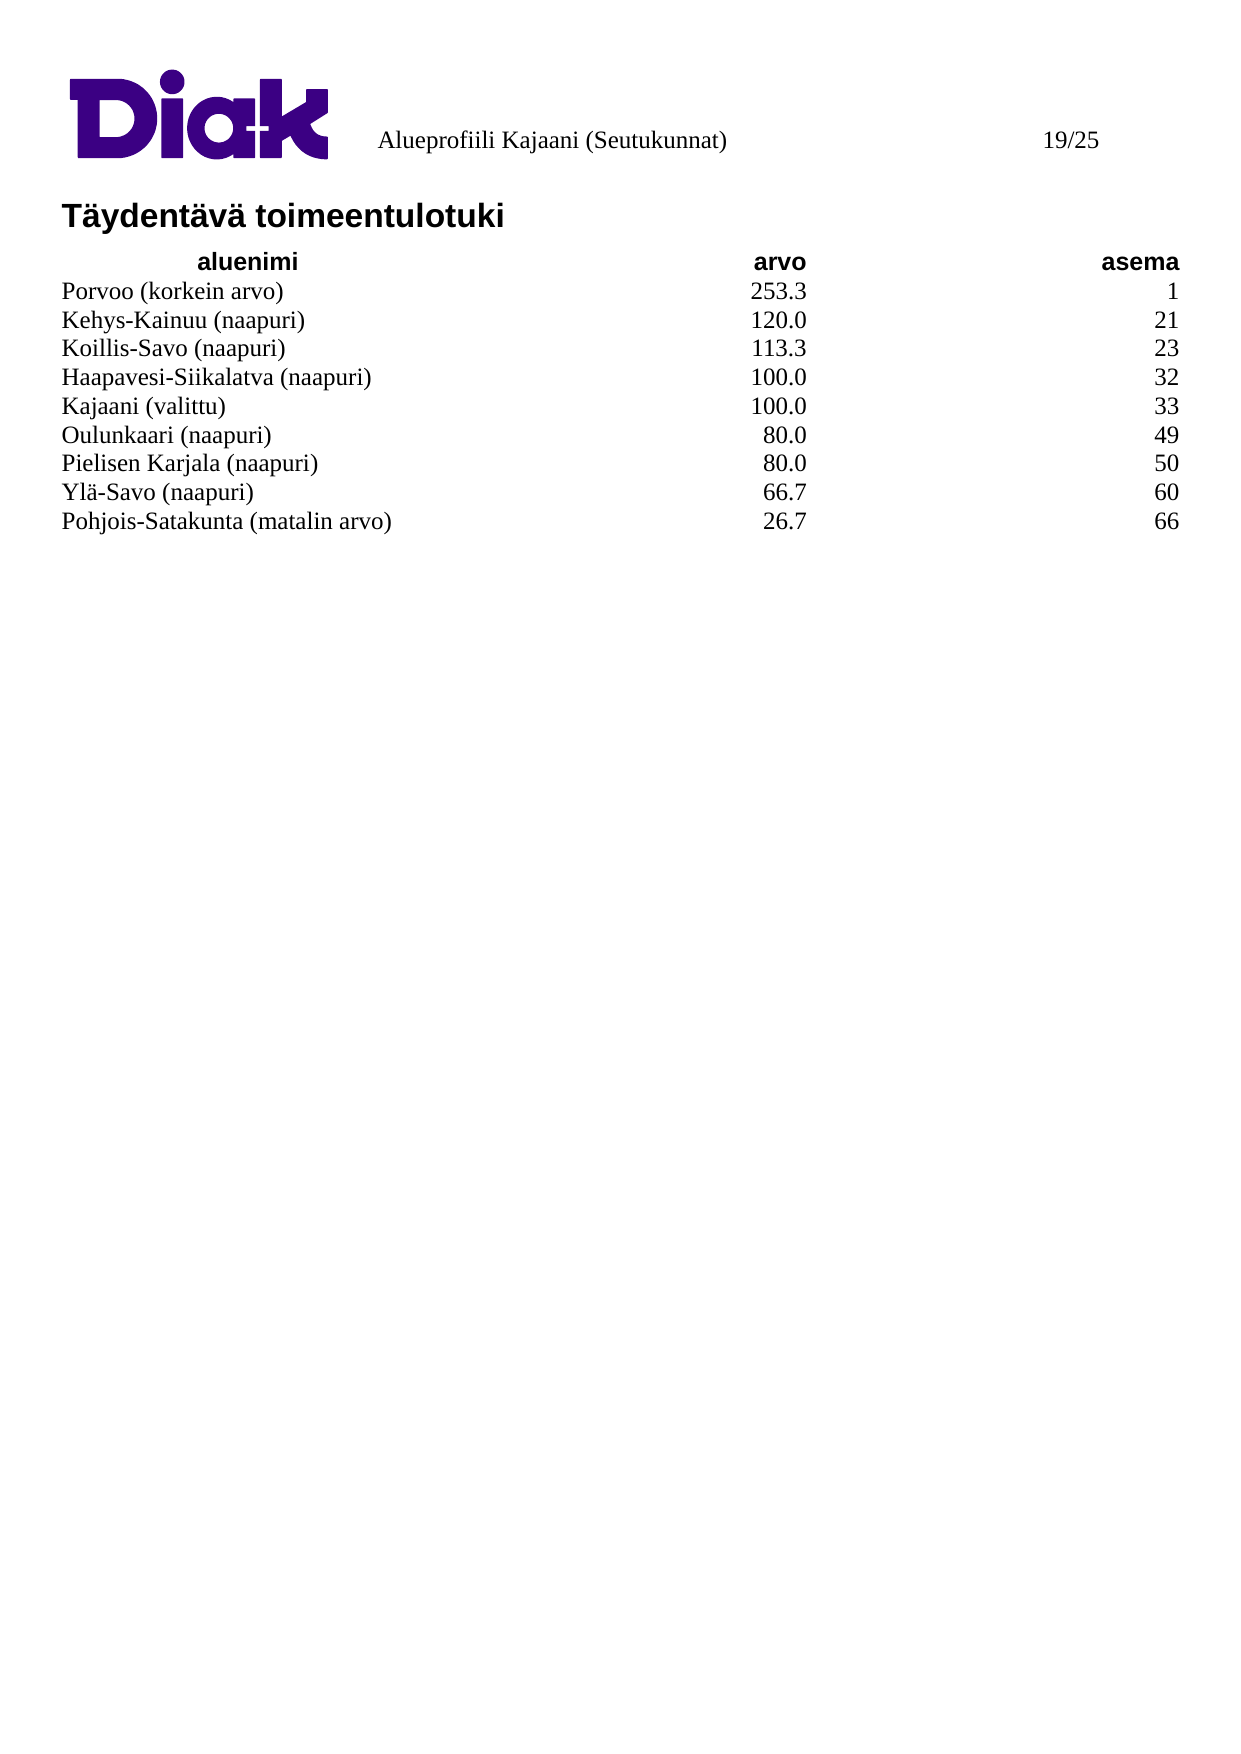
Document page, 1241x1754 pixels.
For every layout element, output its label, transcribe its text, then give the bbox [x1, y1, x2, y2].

table_cell 23 [806, 334, 1179, 362]
table_cell Kehys-Kainuu (naapuri) [61, 305, 434, 333]
table_cell Pielisen Karjala (naapuri) [61, 449, 434, 477]
table_cell Pohjois-Satakunta (matalin arvo) [61, 506, 434, 535]
table_header arvo [434, 247, 806, 276]
table_cell 120.0 [434, 305, 806, 333]
table_cell 113.3 [434, 334, 806, 362]
table_cell Haapavesi-Siikalatva (naapuri) [61, 362, 434, 391]
table_cell Oulunkaari (naapuri) [61, 420, 434, 448]
table_cell 21 [806, 305, 1179, 333]
table_cell 66.7 [434, 477, 806, 506]
table_cell Kajaani (valittu) [61, 391, 434, 420]
table_cell 80.0 [434, 449, 806, 477]
table_header asema [806, 247, 1179, 276]
table_header aluenimi [61, 247, 434, 276]
table_cell 66 [806, 506, 1179, 535]
table_cell Koillis-Savo (naapuri) [61, 334, 434, 362]
table_cell 33 [806, 391, 1179, 420]
table_cell 253.3 [434, 276, 806, 305]
table_cell Porvoo (korkein arvo) [61, 276, 434, 305]
table_cell 32 [806, 362, 1179, 391]
table_cell 100.0 [434, 391, 806, 420]
table_cell 1 [806, 276, 1179, 305]
table_cell 49 [806, 420, 1179, 448]
table_cell 60 [806, 477, 1179, 506]
table_cell 80.0 [434, 420, 806, 448]
table_cell 100.0 [434, 362, 806, 391]
table_cell 50 [806, 449, 1179, 477]
table_cell Ylä-Savo (naapuri) [61, 477, 434, 506]
subtitle Täydentävä toimeentulotuki [61, 196, 1179, 235]
table_cell 26.7 [434, 506, 806, 535]
